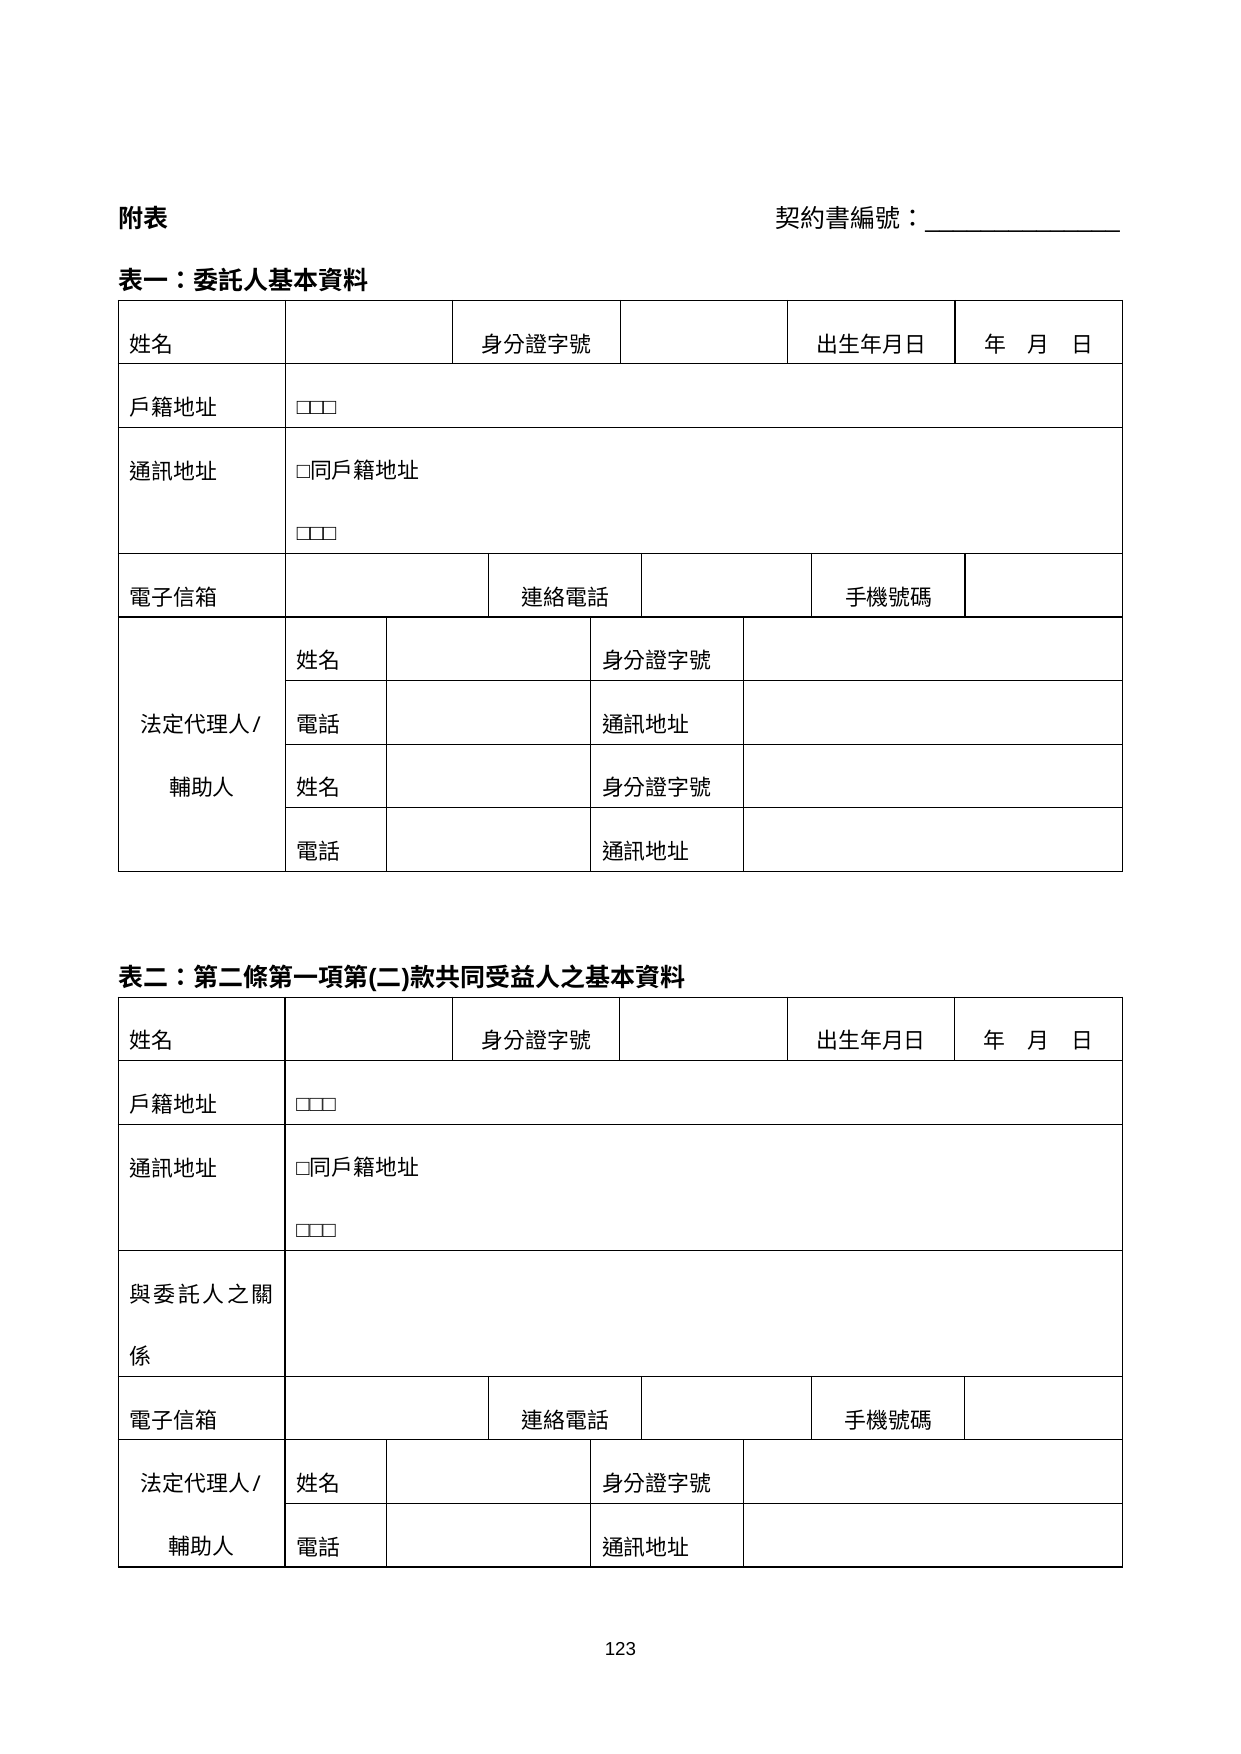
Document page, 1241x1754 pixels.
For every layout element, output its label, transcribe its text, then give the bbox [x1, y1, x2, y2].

table_cell [642, 554, 811, 616]
table_cell 姓名 [286, 745, 386, 807]
table_cell 電話 [286, 1504, 386, 1566]
table_header 身分證字號 [453, 301, 620, 363]
table_cell [387, 745, 590, 807]
table_cell 身分證字號 [591, 745, 743, 807]
table_cell 手機號碼 [812, 1377, 964, 1439]
table_cell 法定代理人/ 輔助人 [119, 618, 285, 871]
table_cell [387, 1440, 590, 1503]
table_cell 通訊地址 [591, 1504, 743, 1566]
table_cell 電子信箱 [119, 554, 285, 616]
table_cell [744, 1440, 1122, 1503]
table_cell [387, 808, 590, 871]
table_cell [642, 1377, 811, 1439]
table_cell [286, 1377, 488, 1439]
table_cell 與委託人之關係 [119, 1251, 284, 1376]
text 表二：第二條第一項第(二)款共同受益人之基本資料 [118, 934, 1122, 997]
table_cell [744, 681, 1122, 743]
table_header [286, 301, 452, 363]
table_cell [966, 554, 1122, 616]
table_header 身分證字號 [453, 998, 619, 1060]
table_cell 電話 [286, 808, 386, 871]
table_cell □□□ [286, 1061, 1122, 1124]
table_header 年 月 日 [955, 998, 1122, 1060]
text 表一：委託人基本資料 [118, 237, 1122, 300]
table_cell [744, 808, 1122, 871]
table_header 姓名 [119, 301, 285, 363]
table_cell 戶籍地址 [119, 1061, 284, 1124]
table_cell □同戶籍地址 □□□ [286, 1125, 1122, 1250]
table_header [620, 998, 787, 1060]
table_cell [286, 554, 488, 616]
table_cell 通訊地址 [119, 1125, 284, 1250]
table_cell [965, 1377, 1122, 1439]
table_cell 通訊地址 [591, 681, 743, 743]
table_cell 姓名 [286, 618, 386, 680]
text 附表 契約書編號：______________ [118, 175, 1122, 237]
table_cell 法定代理人/ 輔助人 [119, 1440, 284, 1566]
table_cell [286, 1251, 1122, 1376]
table_cell 姓名 [286, 1440, 386, 1503]
table_cell [744, 1504, 1122, 1566]
table_cell 身分證字號 [591, 1440, 743, 1503]
table_header [286, 998, 452, 1060]
table_cell 戶籍地址 [119, 364, 285, 427]
table_cell [387, 618, 590, 680]
table_cell 通訊地址 [119, 428, 285, 553]
table_header 姓名 [119, 998, 284, 1060]
table_cell 電話 [286, 681, 386, 743]
table_header [621, 301, 787, 363]
table_header 出生年月日 [788, 301, 954, 363]
table_cell 電子信箱 [119, 1377, 284, 1439]
table_cell [387, 681, 590, 743]
table_cell [744, 618, 1122, 680]
table_cell 手機號碼 [812, 554, 964, 616]
table_cell [744, 745, 1122, 807]
table_cell □□□ [286, 364, 1122, 427]
table_cell [387, 1504, 590, 1566]
table_cell □同戶籍地址 □□□ [286, 428, 1122, 553]
table_cell 連絡電話 [489, 1377, 641, 1439]
table_header 出生年月日 [788, 998, 954, 1060]
table_header 年 月 日 [956, 301, 1122, 363]
table_cell 連絡電話 [489, 554, 641, 616]
table_cell 身分證字號 [591, 618, 743, 680]
table_cell 通訊地址 [591, 808, 743, 871]
